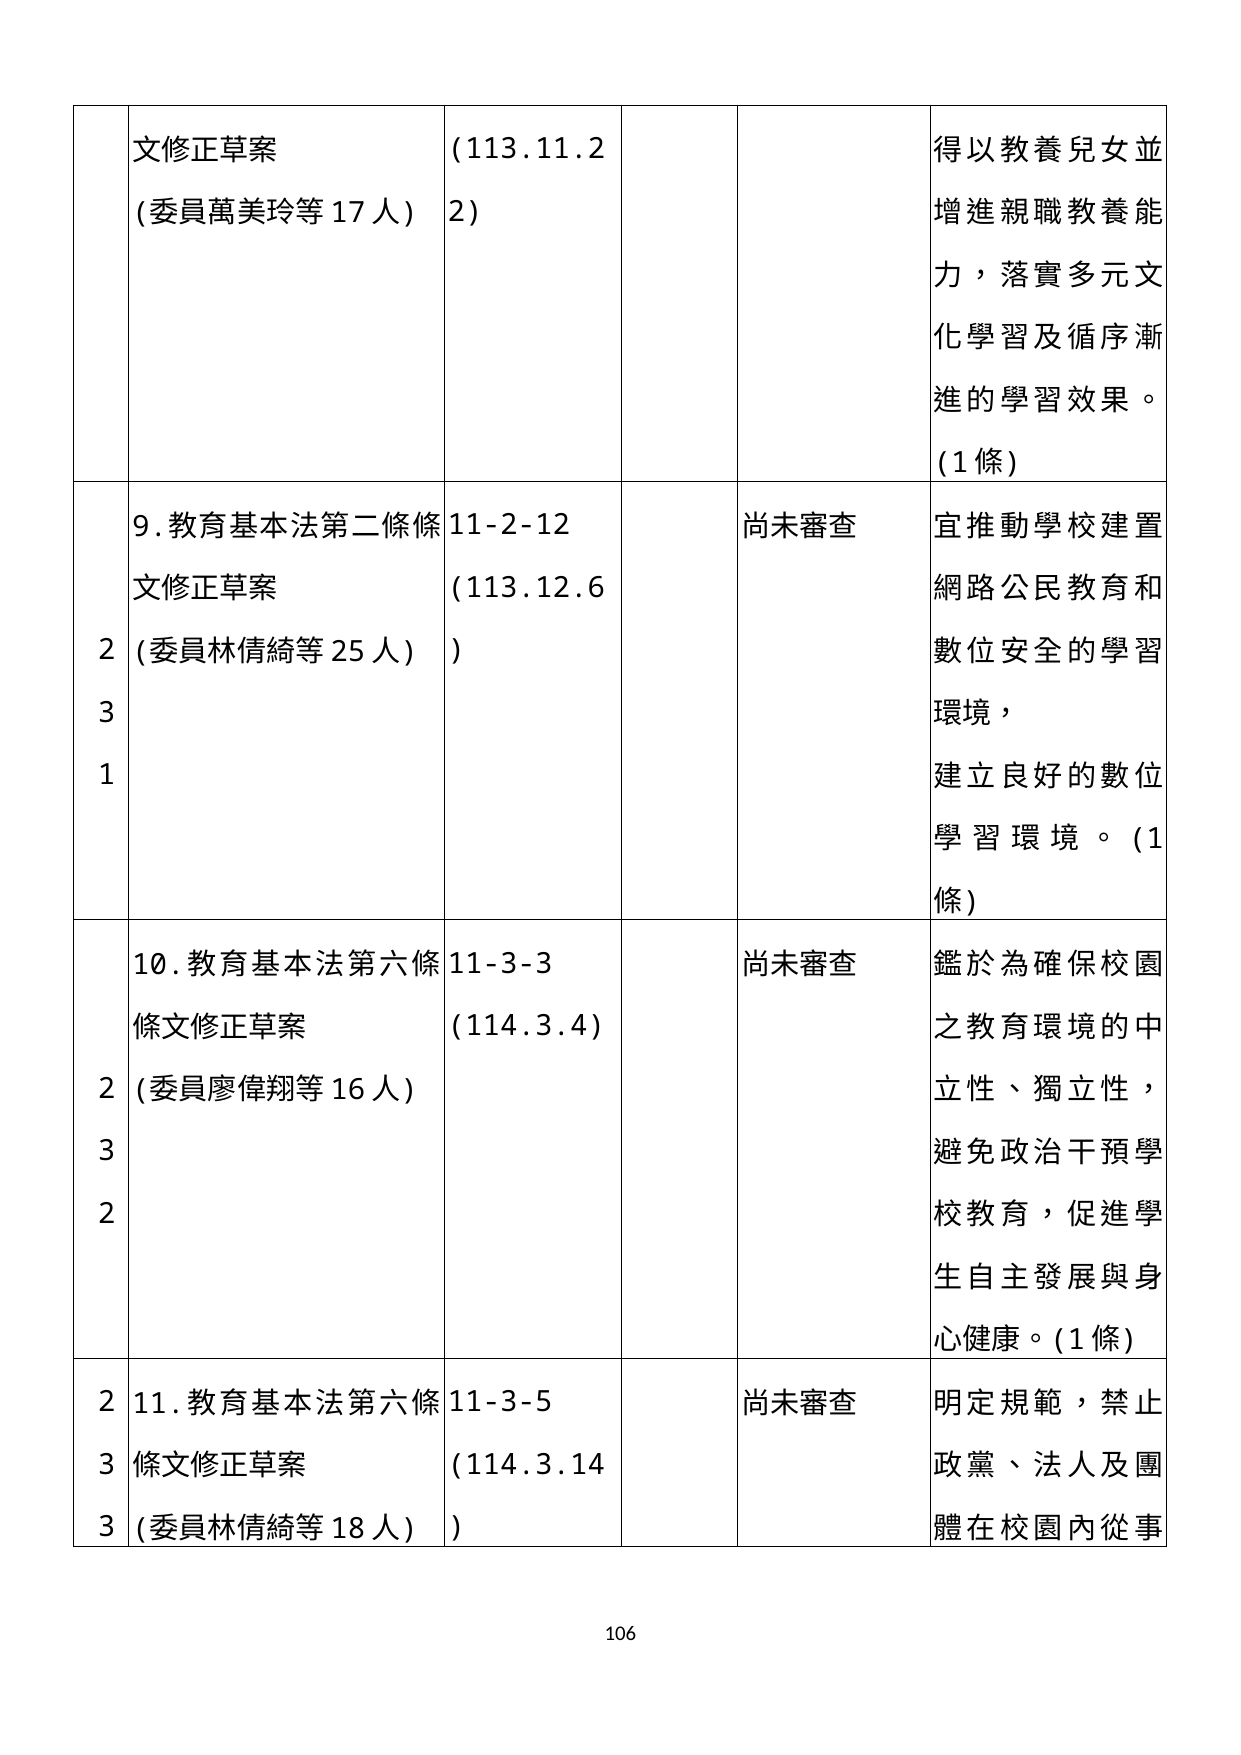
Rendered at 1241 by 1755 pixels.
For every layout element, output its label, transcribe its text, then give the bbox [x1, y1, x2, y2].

table_cell [74, 1359, 128, 1546]
table_cell 11-3-5 (114.3.14) [445, 1359, 621, 1546]
table_cell 11.教育基本法第六條條文修正草案 (委員林倩綺等18人) [129, 1359, 444, 1546]
table_cell 文修正草案 (委員萬美玲等17人) [129, 106, 444, 481]
table_cell 尚未審查 [738, 920, 930, 1358]
table_cell [74, 482, 128, 919]
table_cell 得以教養兒女並增進親職教養能力，落實多元文化學習及循序漸進的學習效果。(1條) [931, 106, 1166, 481]
table_cell 10.教育基本法第六條條文修正草案 (委員廖偉翔等16人) [129, 920, 444, 1358]
table_cell 鑑於為確保校園之教育環境的中立性、獨立性，避免政治干預學校教育，促進學生自主發展與身心健康。(1條) [931, 920, 1166, 1358]
table_cell 尚未審查 [738, 482, 930, 919]
table_cell [738, 106, 930, 481]
table_cell [74, 920, 128, 1358]
table_cell [622, 920, 737, 1358]
table_cell [622, 106, 737, 481]
table_cell 宜推動學校建置網路公民教育和數位安全的學習環境， 建立良好的數位學習環境。(1條) [931, 482, 1166, 919]
table_cell [622, 482, 737, 919]
table_cell [622, 1359, 737, 1546]
table_cell 尚未審查 [738, 1359, 930, 1546]
table_cell (113.11.22) [445, 106, 621, 481]
table_cell 明定規範，禁止政黨、法人及團體在校園內從事 [931, 1359, 1166, 1546]
table_cell 11-2-12 (113.12.6) [445, 482, 621, 919]
table_cell 11-3-3 (114.3.4) [445, 920, 621, 1358]
table_cell 9.教育基本法第二條條文修正草案 (委員林倩綺等25人) [129, 482, 444, 919]
table_cell [74, 106, 128, 481]
